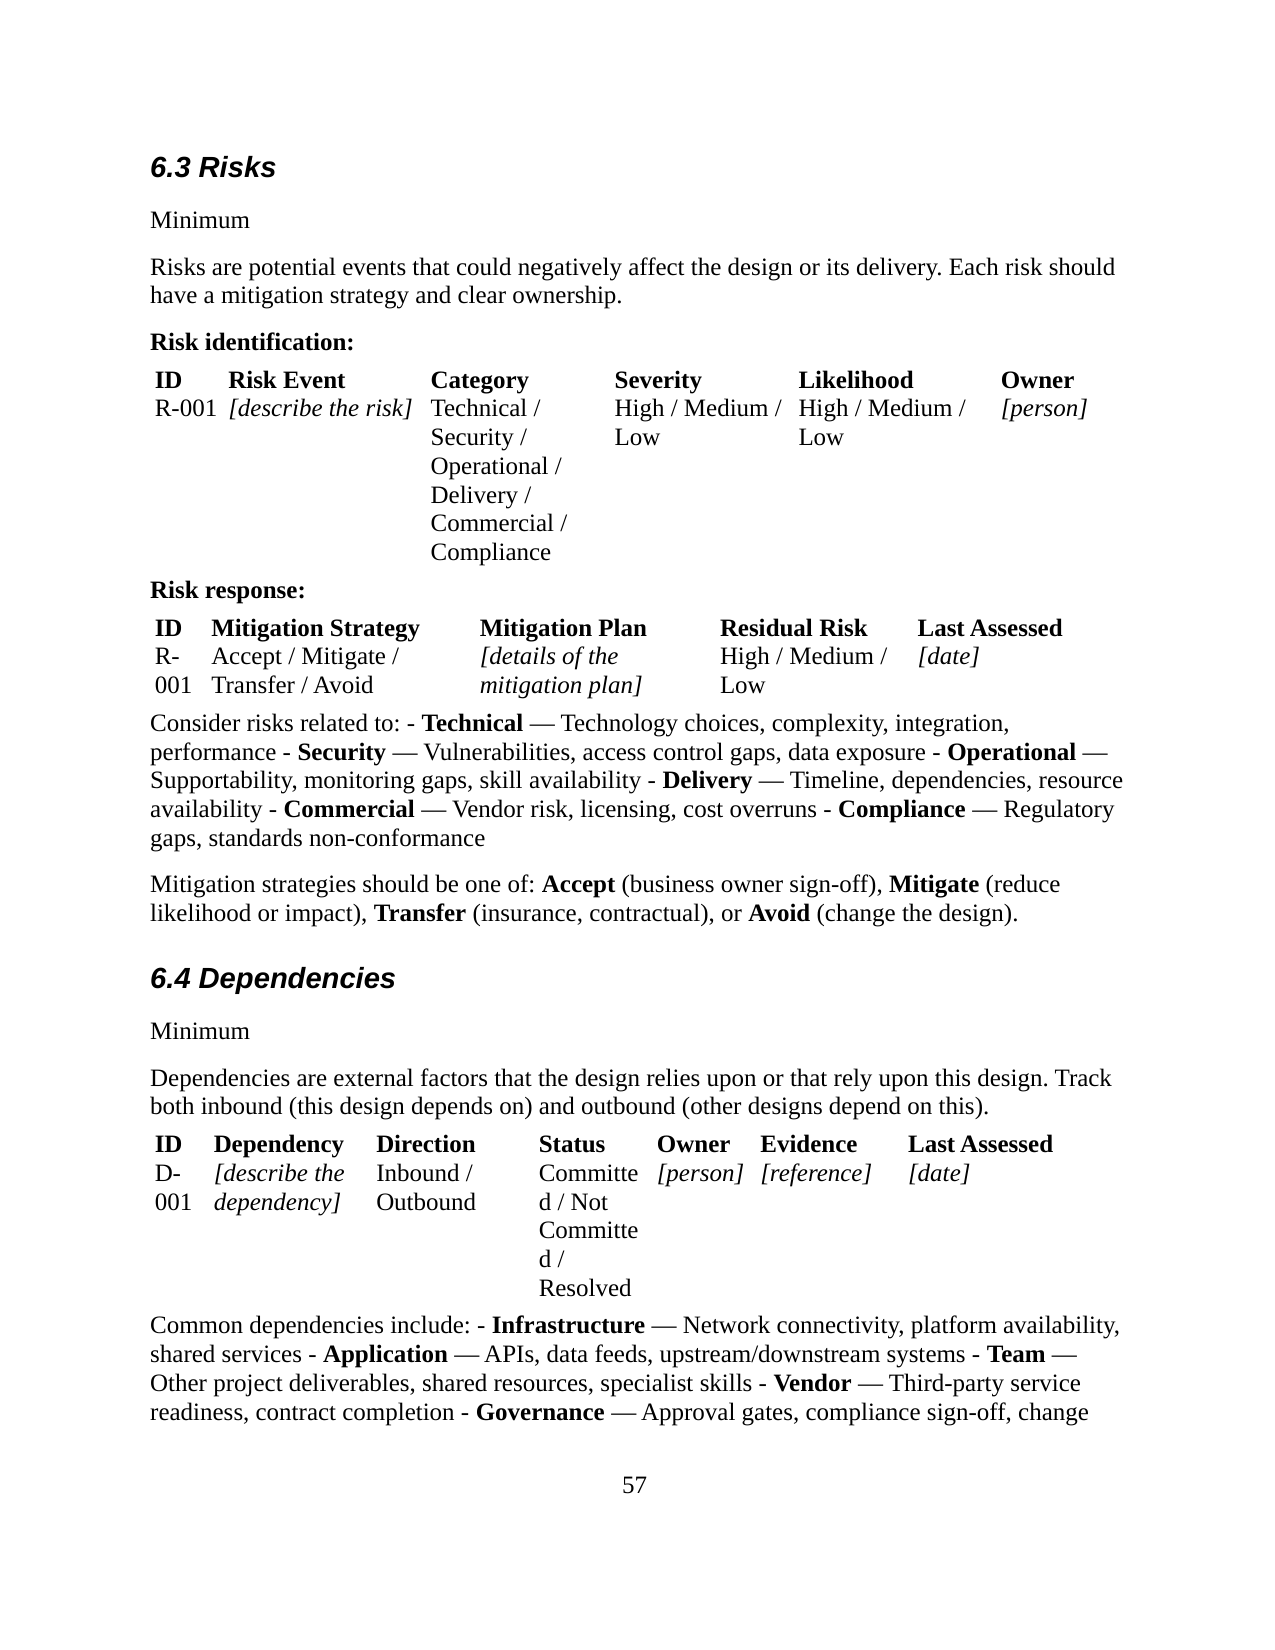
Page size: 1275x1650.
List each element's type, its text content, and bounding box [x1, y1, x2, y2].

table_cell Committed / Not Committed / Resolved [534, 1158, 652, 1302]
table_cell High / Medium / Low [610, 394, 794, 566]
text Mitigation strategies should be one of: Accept (business owner sign-off), Mitigate (reduce likelihood or impact), Transfer (insurance, contractual), or Avoid (change the design). [150, 869, 1125, 927]
table_cell [person] [652, 1158, 756, 1302]
table_header Severity [610, 365, 794, 393]
table_header Last Assessed [913, 613, 1125, 641]
text Risks are potential events that could negatively affect the design or its delivery. Each risk should have a mitigation strategy and clear ownership. [150, 252, 1125, 309]
table_header ID [150, 365, 223, 393]
text Minimum [150, 205, 1125, 234]
table_header Status [534, 1129, 652, 1158]
table_cell [describe the risk] [224, 394, 426, 566]
table_cell D-001 [150, 1158, 209, 1302]
table_header ID [150, 1129, 209, 1158]
table_cell [person] [996, 394, 1125, 566]
subtitle 6.4 Dependencies [150, 961, 1125, 994]
table_header Residual Risk [715, 613, 913, 641]
table_cell Inbound / Outbound [372, 1158, 534, 1302]
table_header Mitigation Plan [475, 613, 715, 641]
table_header Evidence [756, 1129, 903, 1158]
subtitle 6.3 Risks [150, 150, 1125, 183]
table_header Risk Event [224, 365, 426, 393]
table_cell Accept / Mitigate / Transfer / Avoid [206, 641, 475, 699]
table_cell High / Medium / Low [794, 394, 996, 566]
text Minimum [150, 1016, 1125, 1045]
table_cell Technical / Security / Operational / Delivery / Commercial / Compliance [426, 394, 610, 566]
table_cell R-001 [150, 641, 206, 699]
text Consider risks related to: - Technical — Technology choices, complexity, integration, performance - Security — Vulnerabilities, access control gaps, data exposure - Operational — Supportability, monitoring gaps, skill availability - Delivery — Timeline, dependencies, resource availability - Commercial — Vendor risk, licensing, cost overruns - Compliance — Regulatory gaps, standards non-conformance [150, 708, 1125, 852]
table_cell [describe the dependency] [209, 1158, 372, 1302]
table_header Owner [652, 1129, 756, 1158]
table_cell R-001 [150, 394, 223, 566]
table_cell [details of the mitigation plan] [475, 641, 715, 699]
text Common dependencies include: - Infrastructure — Network connectivity, platform availability, shared services - Application — APIs, data feeds, upstream/downstream systems - Team — Other project deliverables, shared resources, specialist skills - Vendor — Third-party service readiness, contract completion - Governance — Approval gates, compliance sign-off, change [150, 1311, 1125, 1426]
table_header Owner [996, 365, 1125, 393]
table_header ID [150, 613, 206, 641]
table_cell [reference] [756, 1158, 903, 1302]
table_header Dependency [209, 1129, 372, 1158]
table_header Category [426, 365, 610, 393]
table_header Last Assessed [903, 1129, 1125, 1158]
table_cell High / Medium / Low [715, 641, 913, 699]
text Risk response: [150, 575, 1125, 604]
table_header Direction [372, 1129, 534, 1158]
table_header Mitigation Strategy [206, 613, 475, 641]
table_header Likelihood [794, 365, 996, 393]
table_cell [date] [903, 1158, 1125, 1302]
text Dependencies are external factors that the design relies upon or that rely upon this design. Track both inbound (this design depends on) and outbound (other designs depend on this). [150, 1063, 1125, 1120]
text Risk identification: [150, 327, 1125, 356]
table_cell [date] [913, 641, 1125, 699]
